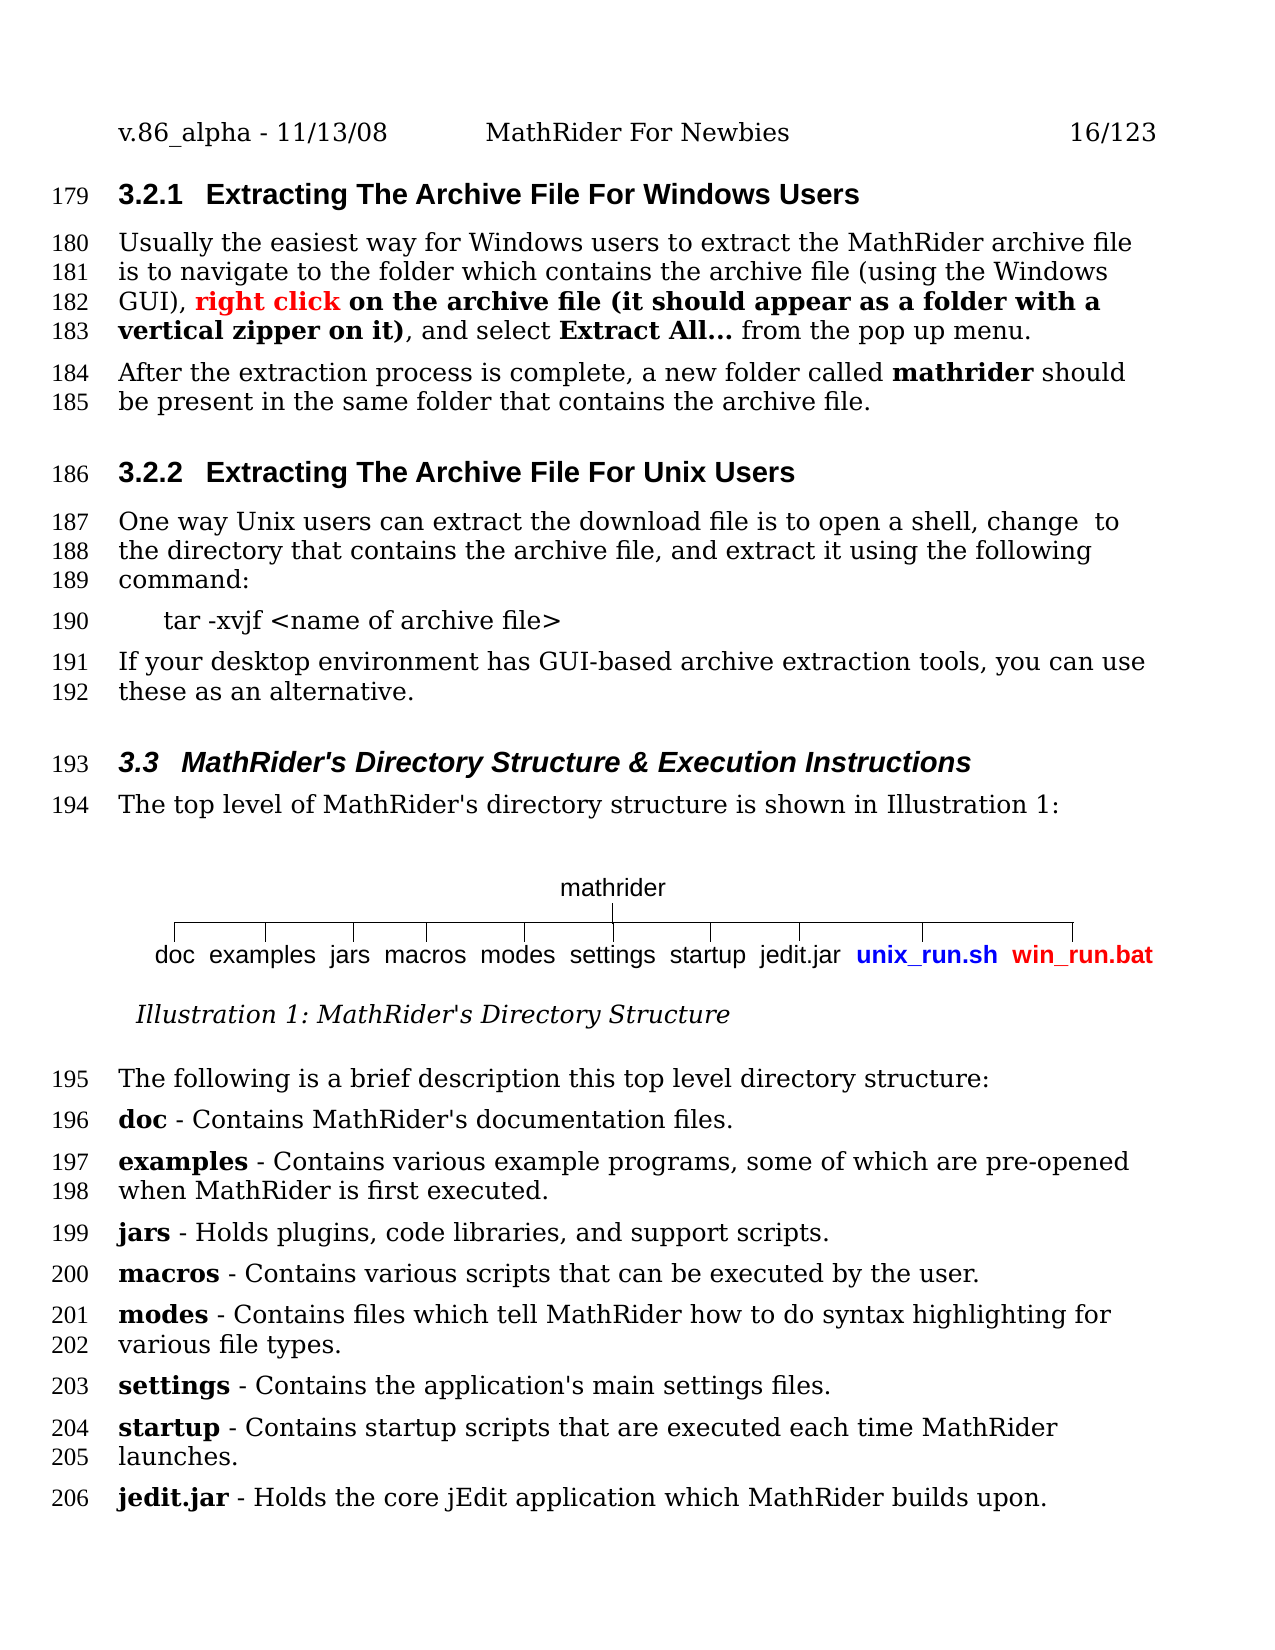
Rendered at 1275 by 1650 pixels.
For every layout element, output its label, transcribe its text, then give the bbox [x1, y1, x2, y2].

subtitle Extracting The Archive File For Windows Users [118, 177, 1157, 210]
text jars - Holds plugins, code libraries, and support scripts. [118, 1217, 1157, 1247]
text After the extraction process is complete, a new folder called mathrider should be present in the same folder that contains the archive file. [118, 357, 1157, 416]
text modes - Contains files which tell MathRider how to do syntax highlighting for various file types. [118, 1300, 1157, 1359]
text The top level of MathRider's directory structure is shown in Illustration 1: [118, 790, 1157, 819]
text examples - Contains various example programs, some of which are pre-opened when MathRider is first executed. [118, 1147, 1157, 1205]
text doc - Contains MathRider's documentation files. [118, 1105, 1157, 1135]
text If your desktop environment has GUI-based archive extraction tools, you can use these as an alternative. [118, 647, 1157, 706]
text Usually the easiest way for Windows users to extract the MathRider archive file is to navigate to the folder which contains the archive file (using the Windows GUI), right click on the archive file (it should appear as a folder with a vertical zipper on it), and select Extract All... from the pop up menu. [118, 228, 1157, 345]
text startup - Contains startup scripts that are executed each time MathRider launches. [118, 1412, 1157, 1471]
subtitle MathRider's Directory Structure & Execution Instructions [118, 745, 1157, 778]
text tar -xvjf <name of archive file> [163, 606, 1157, 635]
text One way Unix users can extract the download file is to open a shell, change to the directory that contains the archive file, and extract it using the following command: [118, 507, 1157, 594]
text jedit.jar - Holds the core jEdit application which MathRider builds upon. [118, 1483, 1157, 1512]
subtitle Extracting The Archive File For Unix Users [118, 455, 1157, 489]
text The following is a brief description this top level directory structure: [118, 1064, 1157, 1093]
text settings - Contains the application's main settings files. [118, 1371, 1157, 1400]
text Illustration 1: MathRider's Directory Structure [136, 846, 1153, 1029]
text macros - Contains various scripts that can be executed by the user. [118, 1259, 1157, 1288]
